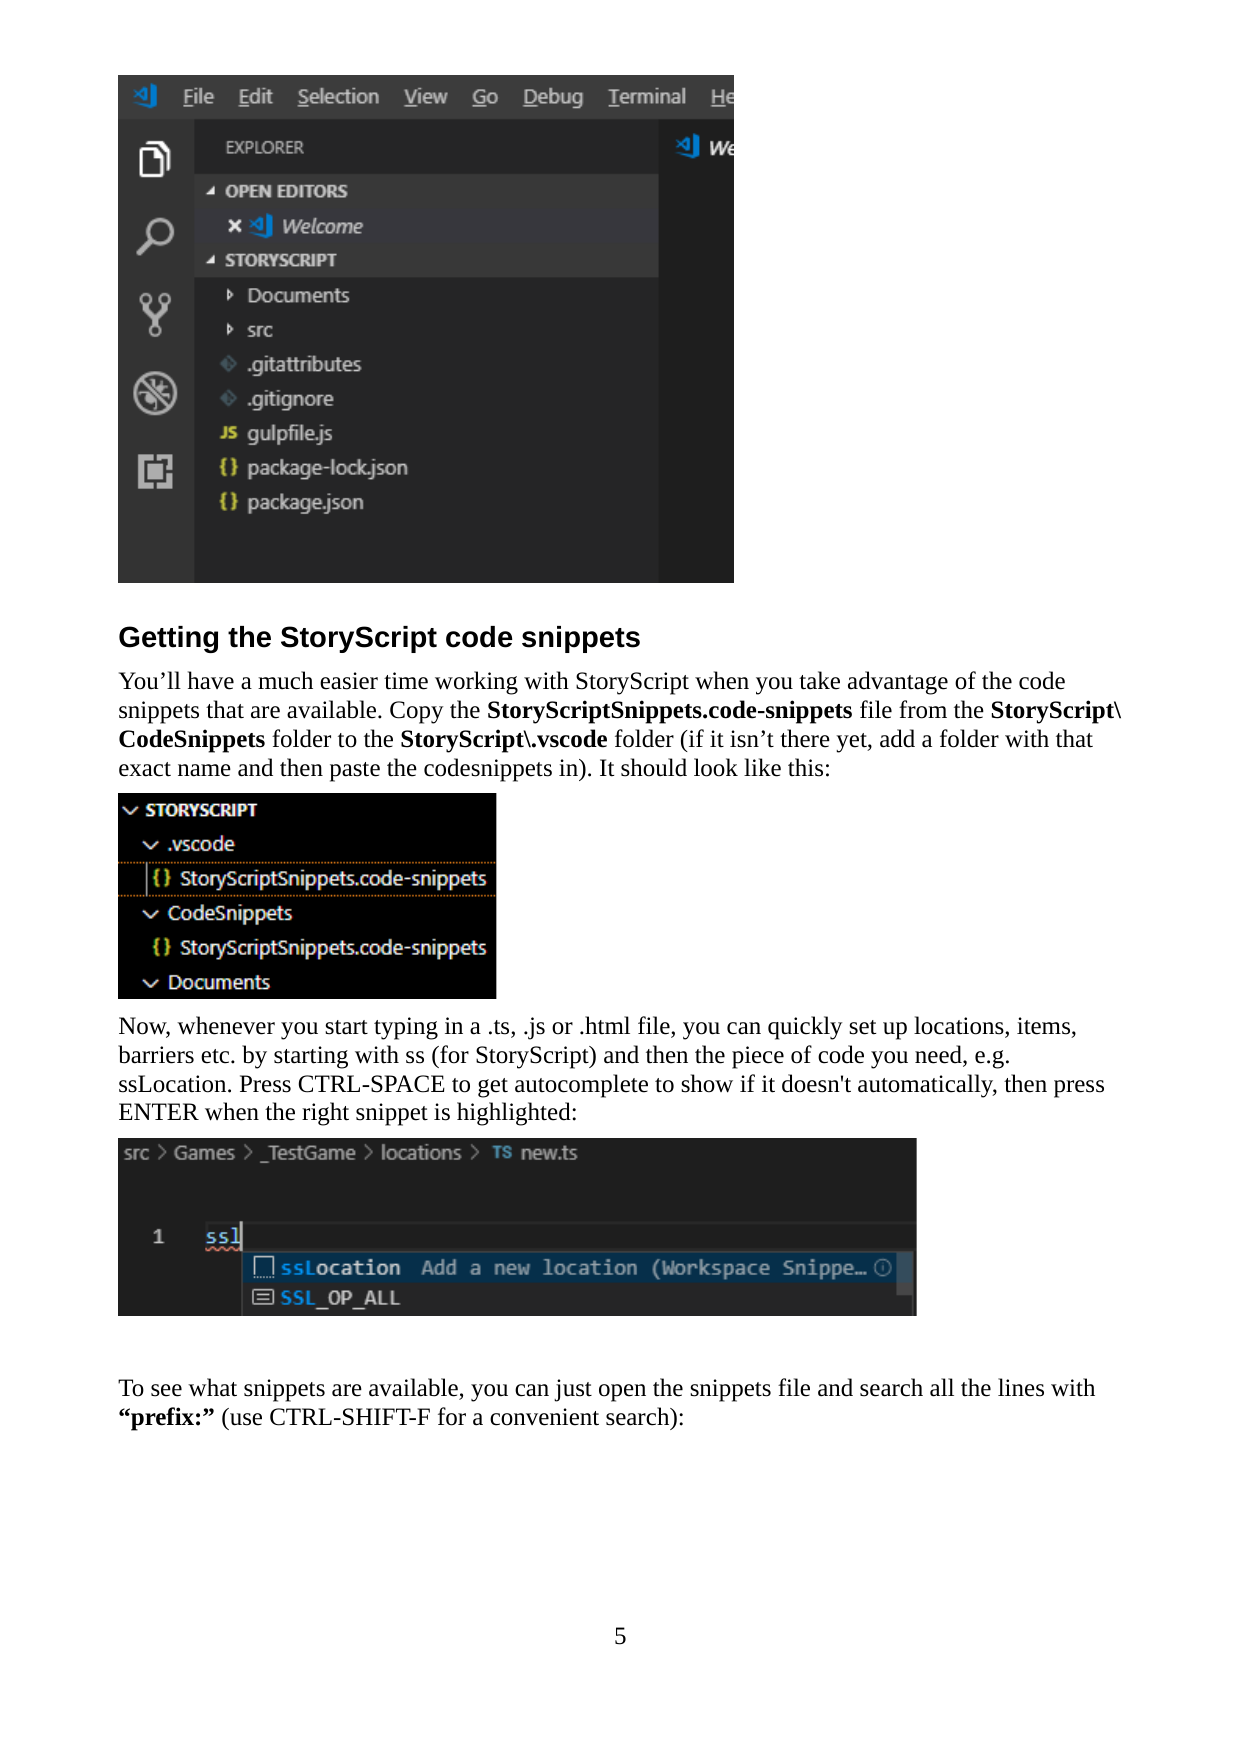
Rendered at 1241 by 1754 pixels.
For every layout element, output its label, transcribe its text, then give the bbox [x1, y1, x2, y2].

subtitle Getting the StoryScript code snippets [118, 620, 1122, 654]
text To see what snippets are available, you can just open the snippets file and search all the lines with “prefix:” (use CTRL-SHIFT-F for a convenient search): [118, 1373, 1122, 1430]
text You’ll have a much easier time working with StoryScript when you take advantage of the code snippets that are available. Copy the StoryScriptSnippets.code-snippets file from the StoryScript\CodeSnippets folder to the StoryScript\.vscode folder (if it isn’t there yet, add a folder with that exact name and then paste the codesnippets in). It should look like this: [118, 666, 1122, 781]
text Now, whenever you start typing in a .ts, .js or .html file, you can quickly set up locations, items, barriers etc. by starting with ss (for StoryScript) and then the piece of code you need, e.g. ssLocation. Press CTRL-SPACE to get autocomplete to show if it doesn't automatically, then press ENTER when the right snippet is highlighted: [118, 1011, 1122, 1126]
